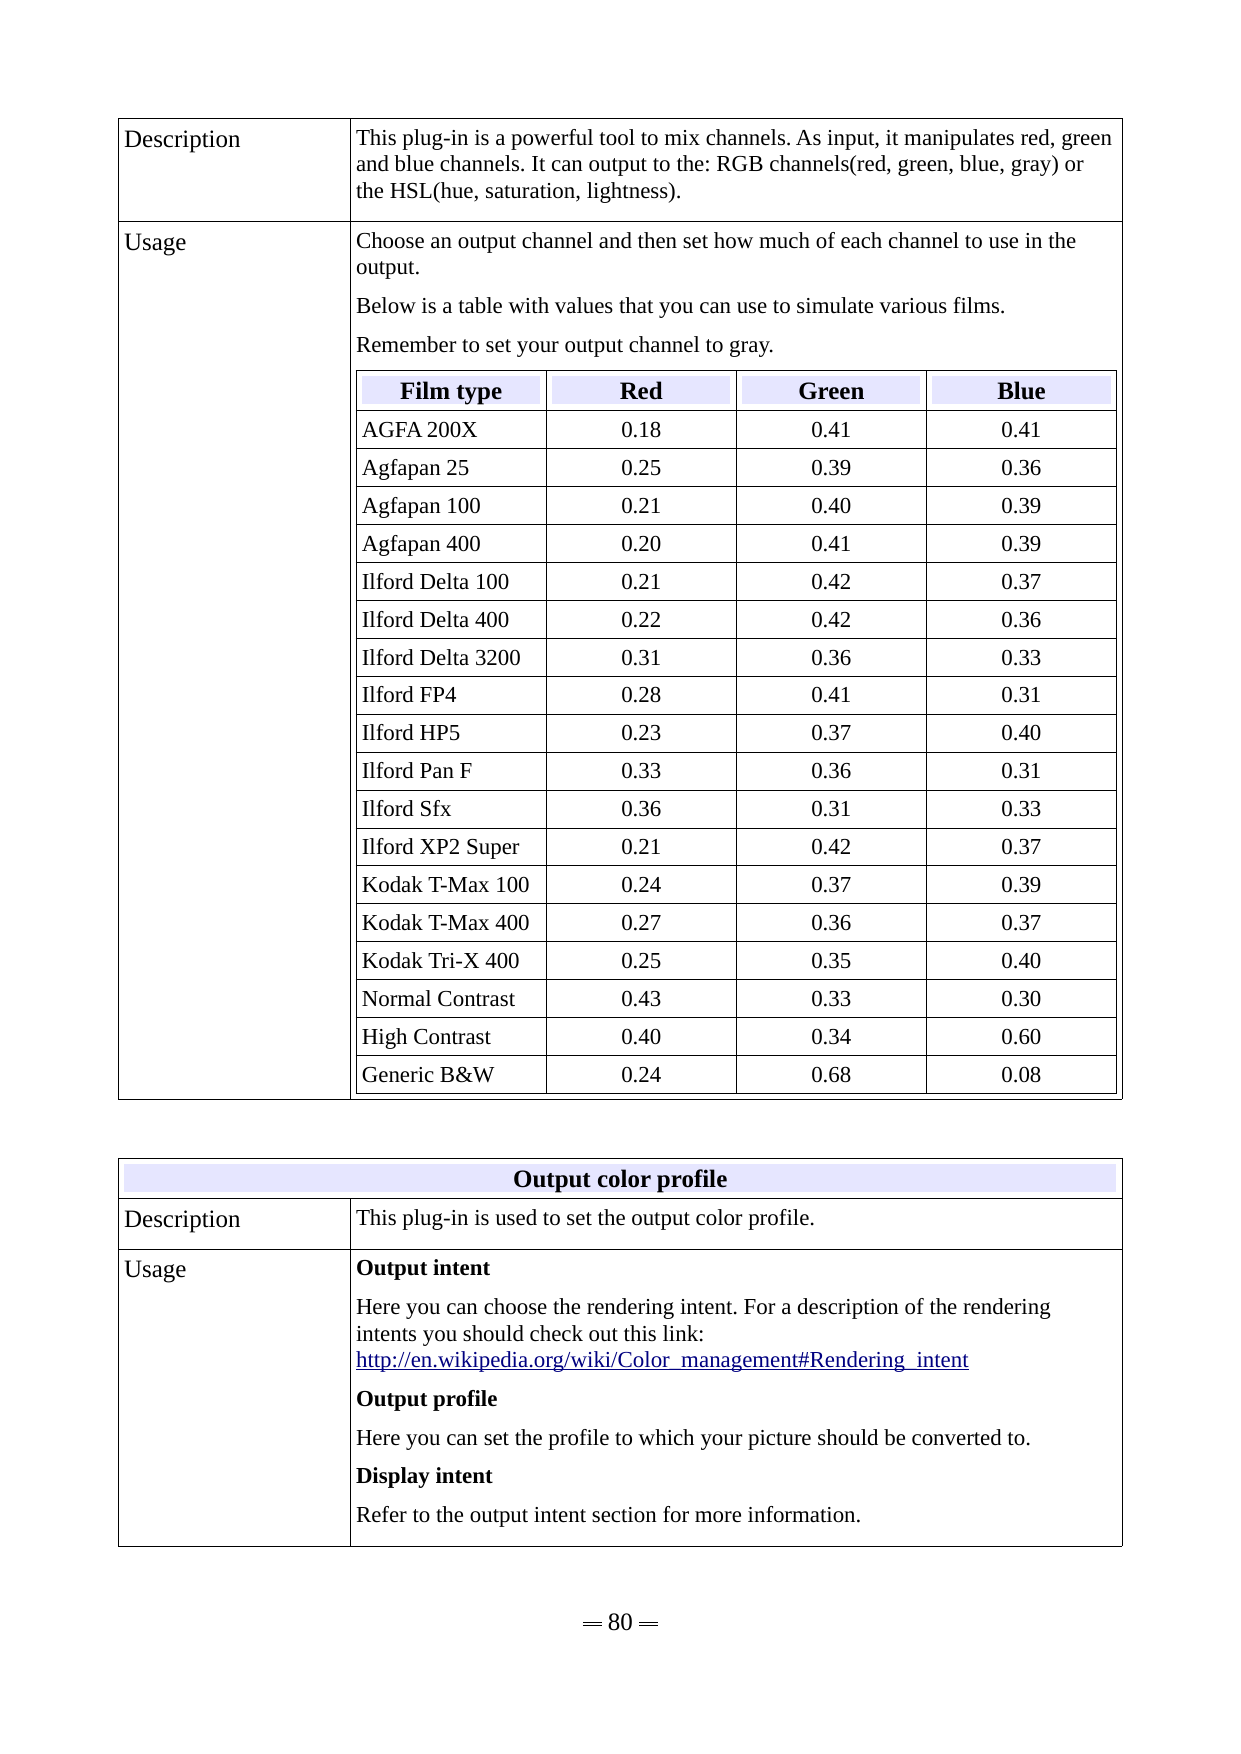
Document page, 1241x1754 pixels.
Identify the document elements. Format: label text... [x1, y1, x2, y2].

table_cell 0.42 [737, 601, 926, 638]
table_cell 0.40 [927, 942, 1116, 979]
table_cell Ilford Pan F [357, 753, 546, 789]
table_cell Kodak T-Max 400 [357, 904, 546, 941]
table_cell 0.30 [927, 980, 1116, 1017]
table_cell 0.25 [547, 449, 736, 486]
table_cell Ilford HP5 [357, 715, 546, 752]
table_cell 0.39 [927, 866, 1116, 903]
table_cell 0.24 [547, 1056, 736, 1093]
table_cell 0.24 [547, 866, 736, 903]
table_cell 0.39 [737, 449, 926, 486]
table_cell Ilford Delta 3200 [357, 639, 546, 676]
table_cell 0.42 [737, 829, 926, 865]
table_cell 0.36 [737, 904, 926, 941]
table_cell 0.68 [737, 1056, 926, 1093]
table_cell 0.37 [927, 563, 1116, 600]
table_header Green [737, 371, 926, 410]
table_cell 0.37 [737, 715, 926, 752]
table_cell 0.36 [927, 601, 1116, 638]
table_cell 0.39 [927, 487, 1116, 524]
table_cell 0.36 [547, 791, 736, 827]
table_cell High Contrast [357, 1018, 546, 1055]
table_cell 0.43 [547, 980, 736, 1017]
table_cell Usage [119, 1250, 350, 1546]
table_cell 0.31 [927, 677, 1116, 714]
table_cell 0.21 [547, 487, 736, 524]
table_cell 0.40 [547, 1018, 736, 1055]
table_cell 0.37 [927, 904, 1116, 941]
table_cell 0.31 [737, 791, 926, 827]
table_cell 0.33 [927, 791, 1116, 827]
table_cell Ilford FP4 [357, 677, 546, 714]
table_cell 0.21 [547, 563, 736, 600]
table_cell 0.34 [737, 1018, 926, 1055]
table_cell 0.37 [737, 866, 926, 903]
table_cell Ilford Sfx [357, 791, 546, 827]
table_cell Agfapan 100 [357, 487, 546, 524]
table_cell 0.18 [547, 411, 736, 448]
table_cell 0.27 [547, 904, 736, 941]
table_cell 0.36 [737, 639, 926, 676]
table_cell 0.36 [737, 753, 926, 789]
table_cell Description [119, 1199, 350, 1248]
table_cell Output intent Here you can choose the rendering intent. For a description of the rendering intents you should check out this link: http://en.wikipedia.org/wiki/Color_management#Rendering_intent Output profile Here you can set the profile to which your picture should be converted to. Display intent Refer to the output intent section for more information. [351, 1250, 1122, 1546]
table_cell 0.40 [737, 487, 926, 524]
table_header Blue [927, 371, 1116, 410]
table_cell Usage [119, 222, 350, 1099]
table_cell 0.41 [737, 525, 926, 562]
table_cell 0.08 [927, 1056, 1116, 1093]
table_cell Choose an output channel and then set how much of each channel to use in the output. Below is a table with values that you can use to simulate various films. Remember to set your output channel to gray. [351, 222, 1122, 1099]
table_cell Agfapan 25 [357, 449, 546, 486]
table_cell Ilford Delta 100 [357, 563, 546, 600]
table_cell Ilford Delta 400 [357, 601, 546, 638]
table_cell 0.28 [547, 677, 736, 714]
table_cell This plug-in is a powerful tool to mix channels. As input, it manipulates red, green and blue channels. It can output to the: RGB channels(red, green, blue, gray) or the HSL(hue, saturation, lightness). [351, 119, 1122, 221]
table_cell 0.41 [737, 677, 926, 714]
table_cell 0.23 [547, 715, 736, 752]
table_cell 0.33 [737, 980, 926, 1017]
table_cell 0.25 [547, 942, 736, 979]
table_cell 0.31 [547, 639, 736, 676]
table_cell This plug-in is used to set the output color profile. [351, 1199, 1122, 1248]
table_cell 0.37 [927, 829, 1116, 865]
table_cell 0.40 [927, 715, 1116, 752]
table_cell 0.36 [927, 449, 1116, 486]
table_cell 0.41 [737, 411, 926, 448]
table_cell Kodak T-Max 100 [357, 866, 546, 903]
table_cell 0.42 [737, 563, 926, 600]
table_cell 0.33 [547, 753, 736, 789]
table_cell Generic B&W [357, 1056, 546, 1093]
table_cell 0.35 [737, 942, 926, 979]
table_cell 0.33 [927, 639, 1116, 676]
table_header Red [547, 371, 736, 410]
table_cell 0.31 [927, 753, 1116, 789]
table_cell 0.39 [927, 525, 1116, 562]
table_cell 0.20 [547, 525, 736, 562]
table_header Output color profile [119, 1159, 1122, 1198]
table_cell Kodak Tri-X 400 [357, 942, 546, 979]
table_cell Description [119, 119, 350, 221]
table_cell Ilford XP2 Super [357, 829, 546, 865]
table_cell 0.22 [547, 601, 736, 638]
table_cell 0.60 [927, 1018, 1116, 1055]
table_cell Agfapan 400 [357, 525, 546, 562]
table_cell AGFA 200X [357, 411, 546, 448]
table_cell 0.41 [927, 411, 1116, 448]
table_cell 0.21 [547, 829, 736, 865]
table_header Film type [357, 371, 546, 410]
table_cell Normal Contrast [357, 980, 546, 1017]
